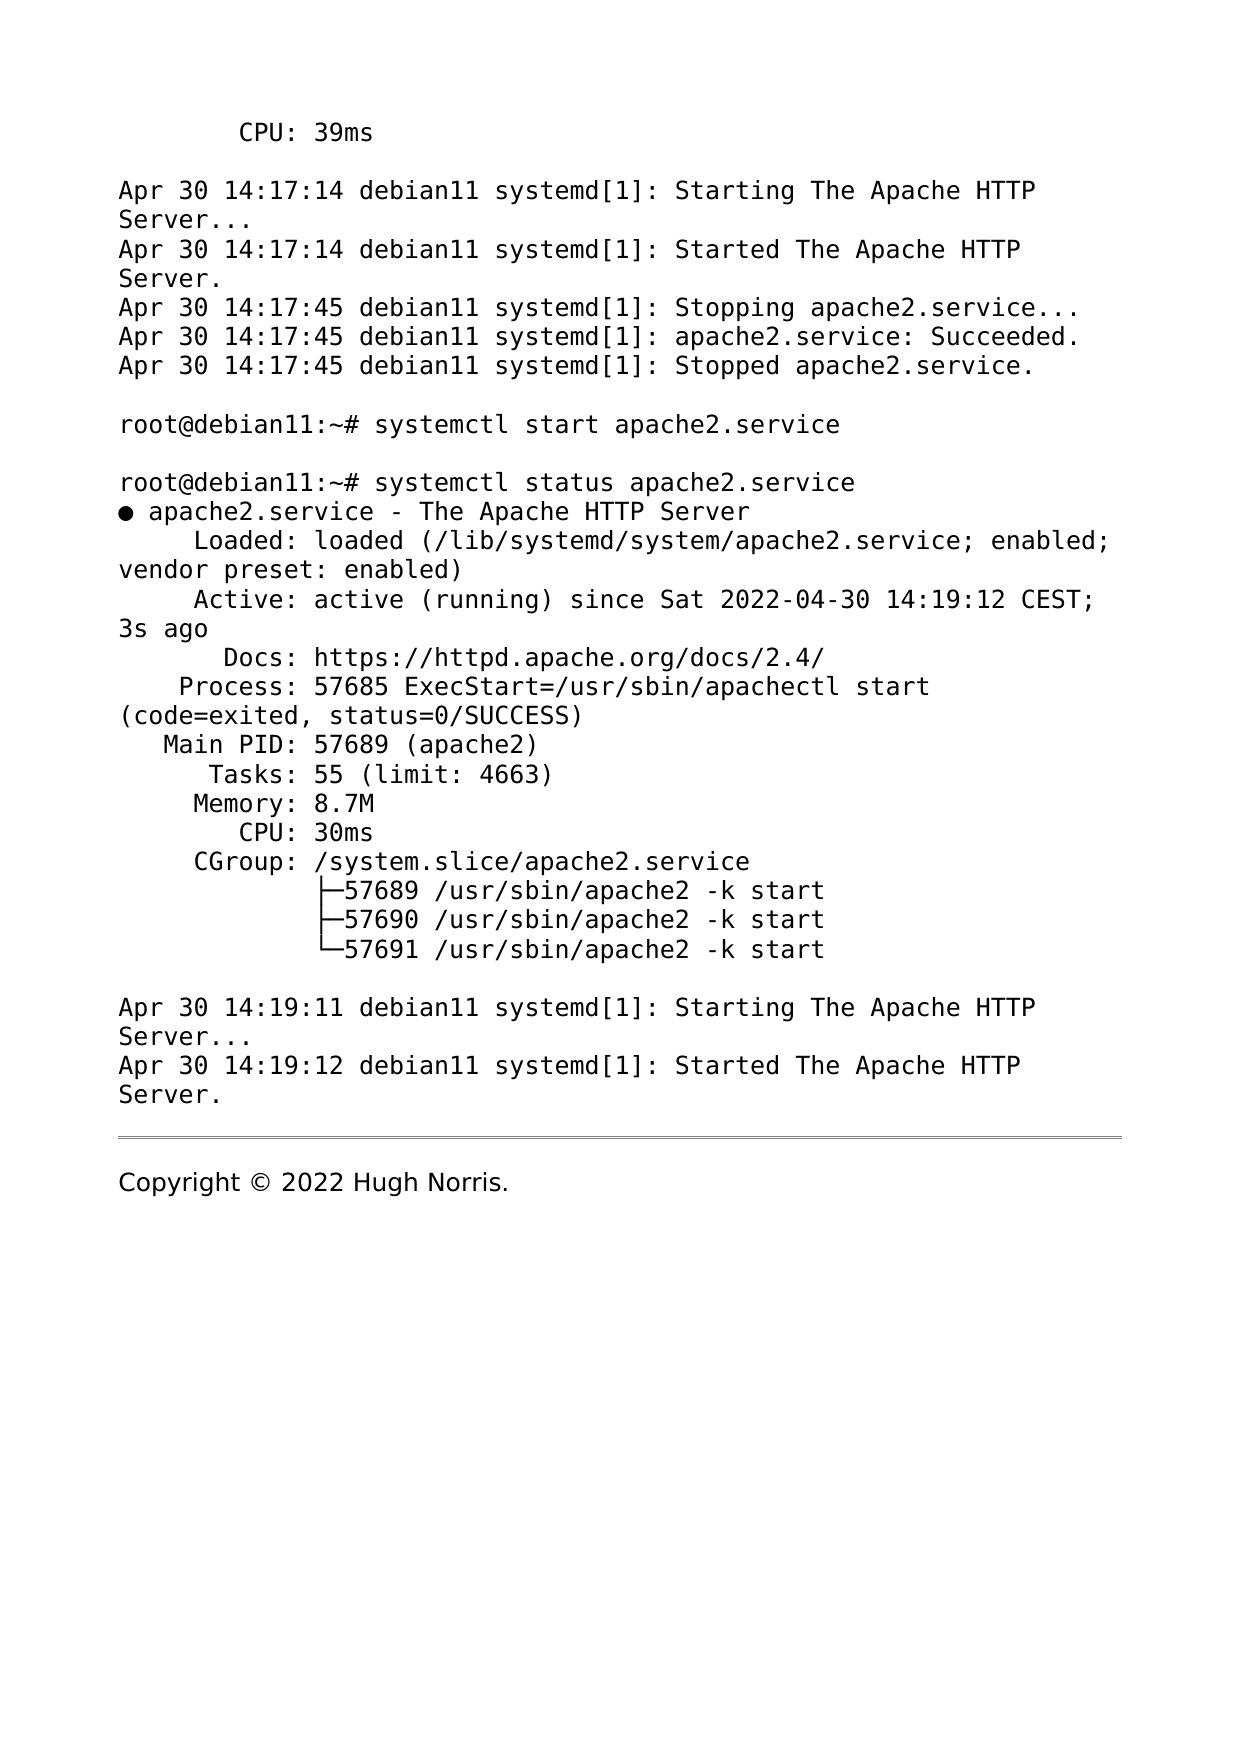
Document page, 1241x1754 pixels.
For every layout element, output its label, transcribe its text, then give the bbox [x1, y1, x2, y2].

text Copyright © 2022 Hugh Norris. [118, 1168, 1122, 1197]
text CPU: 39ms Apr 30 14:17:14 debian11 systemd[1]: Starting The Apache HTTP Server... Apr 30 14:17:14 debian11 systemd[1]: Started The Apache HTTP Server. Apr 30 14:17:45 debian11 systemd[1]: Stopping apache2.service... Apr 30 14:17:45 debian11 systemd[1]: apache2.service: Succeeded. Apr 30 14:17:45 debian11 systemd[1]: Stopped apache2.service. root@debian11:~# systemctl start apache2.service root@debian11:~# systemctl status apache2.service ● apache2.service - The Apache HTTP Server Loaded: loaded (/lib/systemd/system/apache2.service; enabled; vendor preset: enabled) Active: active (running) since Sat 2022-04-30 14:19:12 CEST; 3s ago Docs: https://httpd.apache.org/docs/2.4/ Process: 57685 ExecStart=/usr/sbin/apachectl start (code=exited, status=0/SUCCESS) Main PID: 57689 (apache2) Tasks: 55 (limit: 4663) Memory: 8.7M CPU: 30ms CGroup: /system.slice/apache2.service ├─57689 /usr/sbin/apache2 -k start ├─57690 /usr/sbin/apache2 -k start └─57691 /usr/sbin/apache2 -k start Apr 30 14:19:11 debian11 systemd[1]: Starting The Apache HTTP Server... Apr 30 14:19:12 debian11 systemd[1]: Started The Apache HTTP Server. [118, 118, 1122, 1110]
